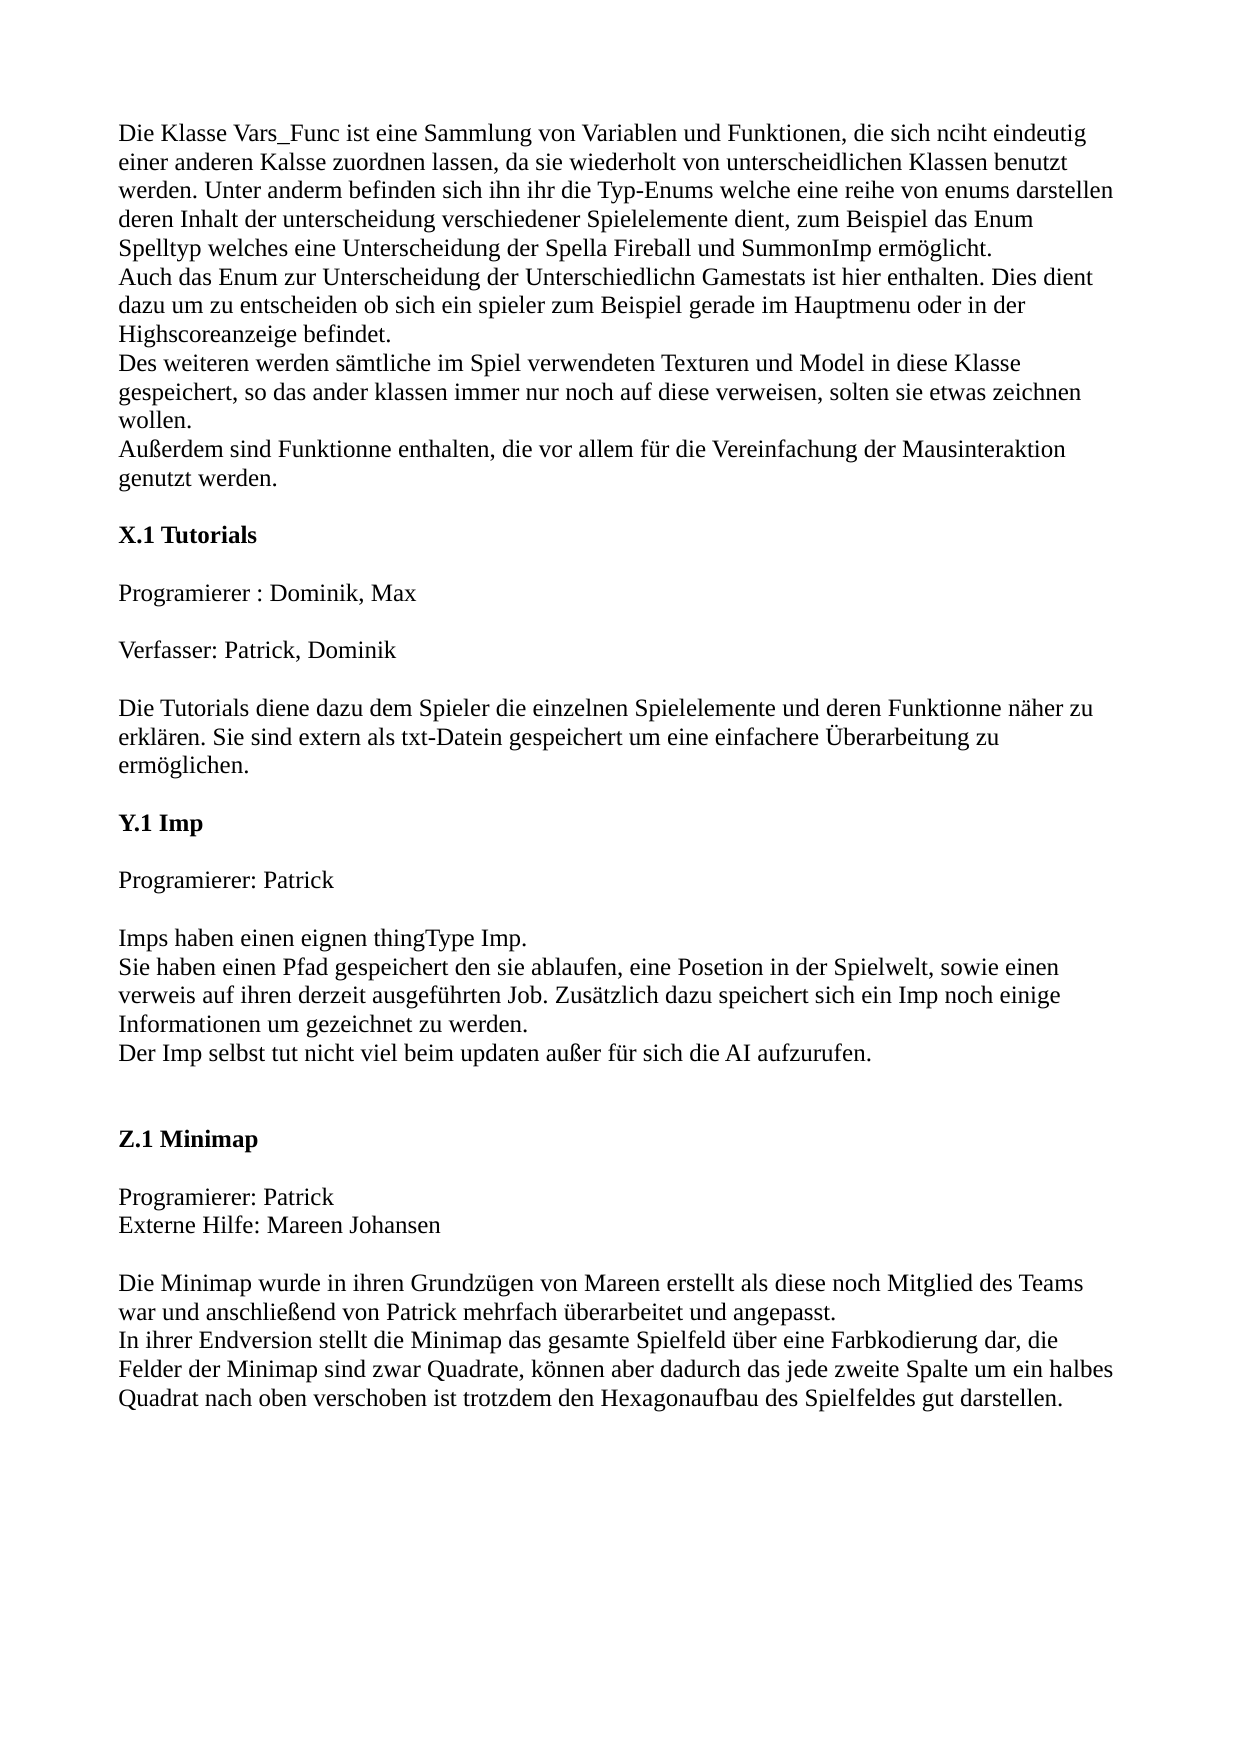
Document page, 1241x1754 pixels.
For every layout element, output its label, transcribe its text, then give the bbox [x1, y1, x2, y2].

text In ihrer Endversion stellt die Minimap das gesamte Spielfeld über eine Farbkodierung dar, die Felder der Minimap sind zwar Quadrate, können aber dadurch das jede zweite Spalte um ein halbes Quadrat nach oben verschoben ist trotzdem den Hexagonaufbau des Spielfeldes gut darstellen. [118, 1326, 1122, 1412]
text Programierer: Patrick [118, 1182, 1122, 1211]
text Verfasser: Patrick, Dominik [118, 636, 1122, 664]
text Die Minimap wurde in ihren Grundzügen von Mareen erstellt als diese noch Mitglied des Teams war und anschließend von Patrick mehrfach überarbeitet und angepasst. [118, 1268, 1122, 1326]
text X.1 Tutorials [118, 521, 1122, 549]
text Der Imp selbst tut nicht viel beim updaten außer für sich die AI aufzurufen. [118, 1038, 1122, 1067]
text Die Klasse Vars_Func ist eine Sammlung von Variablen und Funktionen, die sich nciht eindeutig einer anderen Kalsse zuordnen lassen, da sie wiederholt von unterscheidlichen Klassen benutzt werden. Unter anderm befinden sich ihn ihr die Typ-Enums welche eine reihe von enums darstellen deren Inhalt der unterscheidung verschiedener Spielelemente dient, zum Beispiel das Enum Spelltyp welches eine Unterscheidung der Spella Fireball und SummonImp ermöglicht. [118, 118, 1122, 262]
text Sie haben einen Pfad gespeichert den sie ablaufen, eine Posetion in der Spielwelt, sowie einen verweis auf ihren derzeit ausgeführten Job. Zusätzlich dazu speichert sich ein Imp noch einige Informationen um gezeichnet zu werden. [118, 952, 1122, 1038]
text Imps haben einen eignen thingType Imp. [118, 923, 1122, 952]
text Außerdem sind Funktionne enthalten, die vor allem für die Vereinfachung der Mausinteraktion genutzt werden. [118, 434, 1122, 492]
text Externe Hilfe: Mareen Johansen [118, 1211, 1122, 1239]
text Y.1 Imp [118, 808, 1122, 837]
text Programierer: Patrick [118, 866, 1122, 894]
text Z.1 Minimap [118, 1124, 1122, 1153]
text Die Tutorials diene dazu dem Spieler die einzelnen Spielelemente und deren Funktionne näher zu erklären. Sie sind extern als txt-Datein gespeichert um eine einfachere Überarbeitung zu ermöglichen. [118, 693, 1122, 779]
text Des weiteren werden sämtliche im Spiel verwendeten Texturen und Model in diese Klasse gespeichert, so das ander klassen immer nur noch auf diese verweisen, solten sie etwas zeichnen wollen. [118, 348, 1122, 434]
text Auch das Enum zur Unterscheidung der Unterschiedlichn Gamestats ist hier enthalten. Dies dient dazu um zu entscheiden ob sich ein spieler zum Beispiel gerade im Hauptmenu oder in der Highscoreanzeige befindet. [118, 262, 1122, 348]
text Programierer : Dominik, Max [118, 578, 1122, 607]
